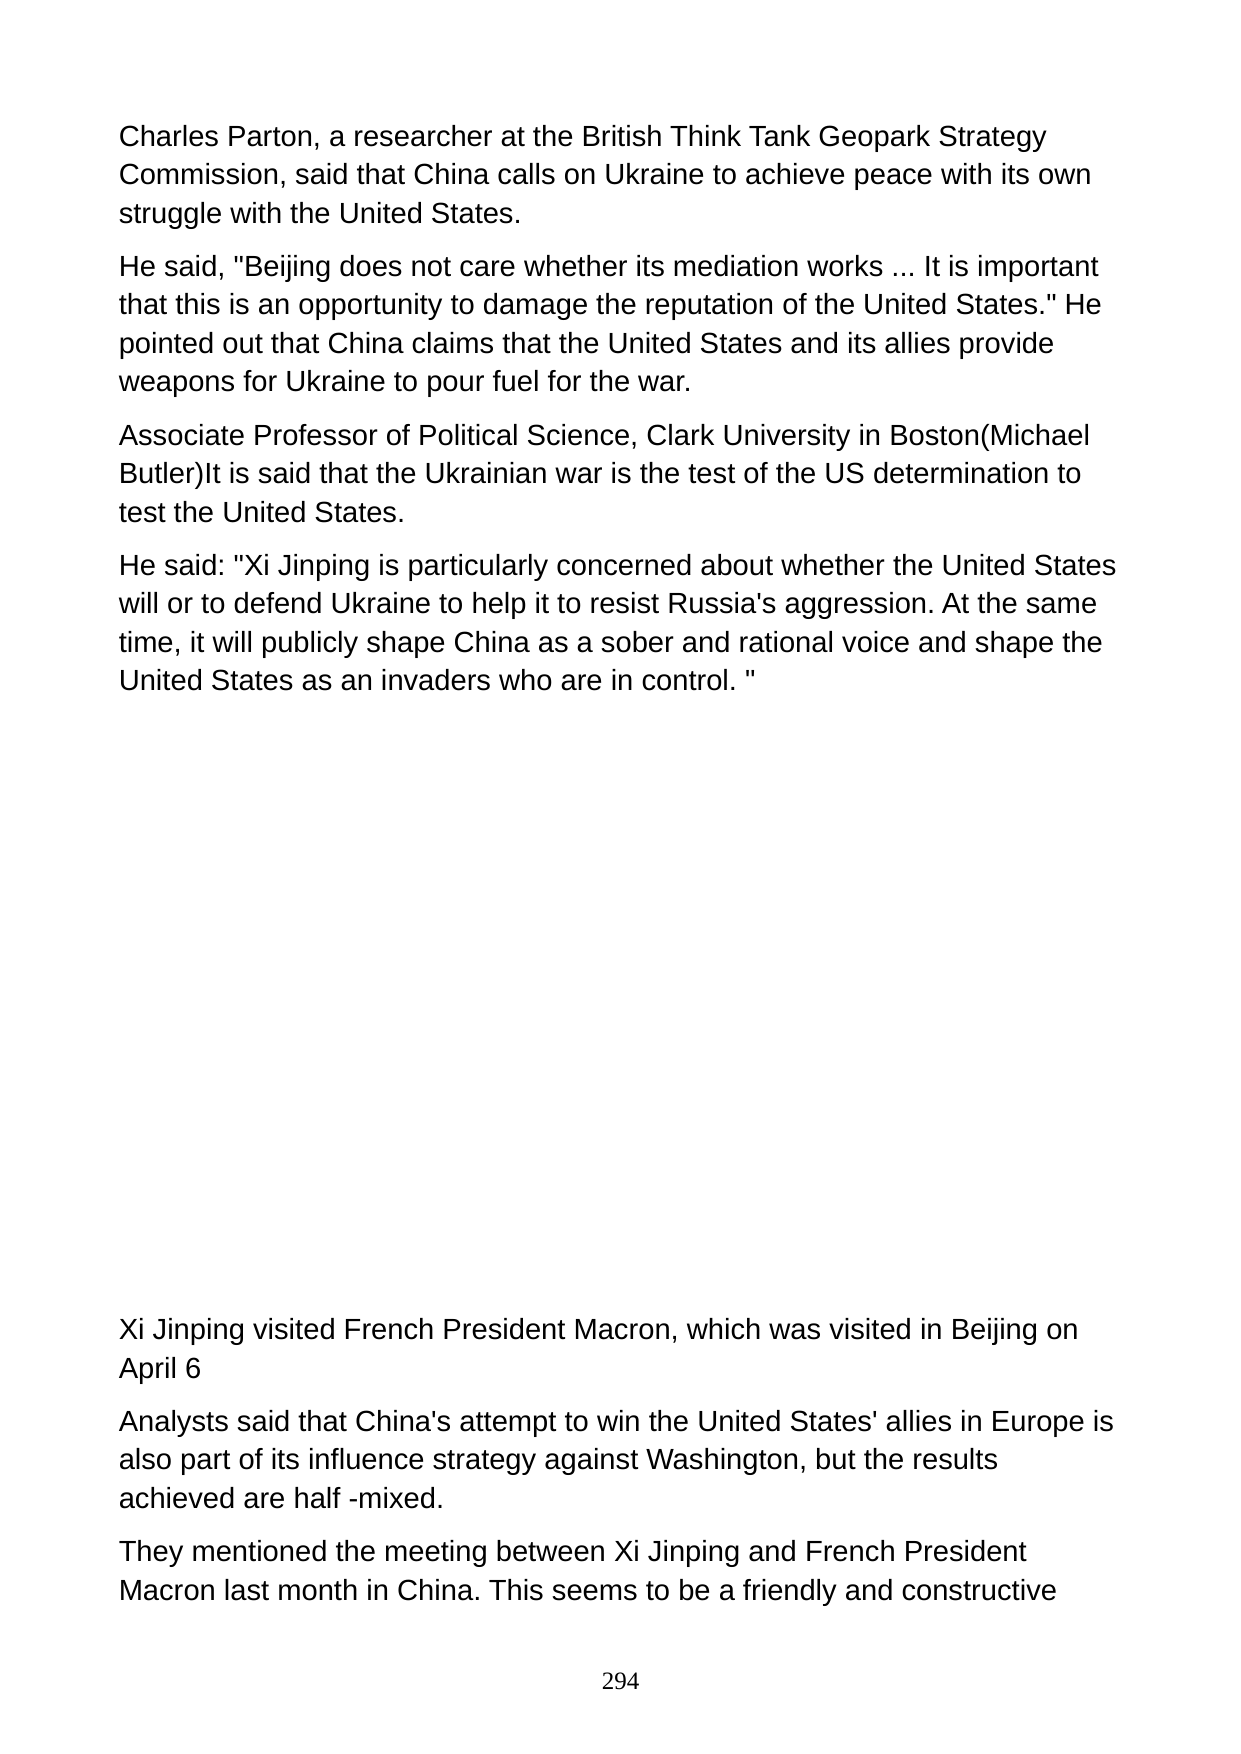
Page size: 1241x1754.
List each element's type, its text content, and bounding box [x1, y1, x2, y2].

text They mentioned the meeting between Xi Jinping and French President Macron last month in China. This seems to be a friendly and constructive [118, 1534, 1122, 1606]
text Xi Jinping visited French President Macron, which was visited in Beijing on April 6 [118, 716, 1122, 1384]
text Analysts said that China's attempt to win the United States' allies in Europe is also part of its influence strategy against Washington, but the results achieved are half -mixed. [118, 1404, 1122, 1514]
text He said: "Xi Jinping is particularly concerned about whether the United States will or to defend Ukraine to help it to resist Russia's aggression. At the same time, it will publicly shape China as a sober and rational voice and shape the United States as an invaders who are in control. " [118, 548, 1122, 697]
text Associate Professor of Political Science, Clark University in Boston(Michael Butler)It is said that the Ukrainian war is the test of the US determination to test the United States. [118, 417, 1122, 528]
text Charles Parton, a researcher at the British Think Tank Geopark Strategy Commission, said that China calls on Ukraine to achieve peace with its own struggle with the United States. [118, 118, 1122, 229]
text He said, "Beijing does not care whether its mediation works ... It is important that this is an opportunity to damage the reputation of the United States." He pointed out that China claims that the United States and its allies provide weapons for Ukraine to pour fuel for the war. [118, 249, 1122, 398]
